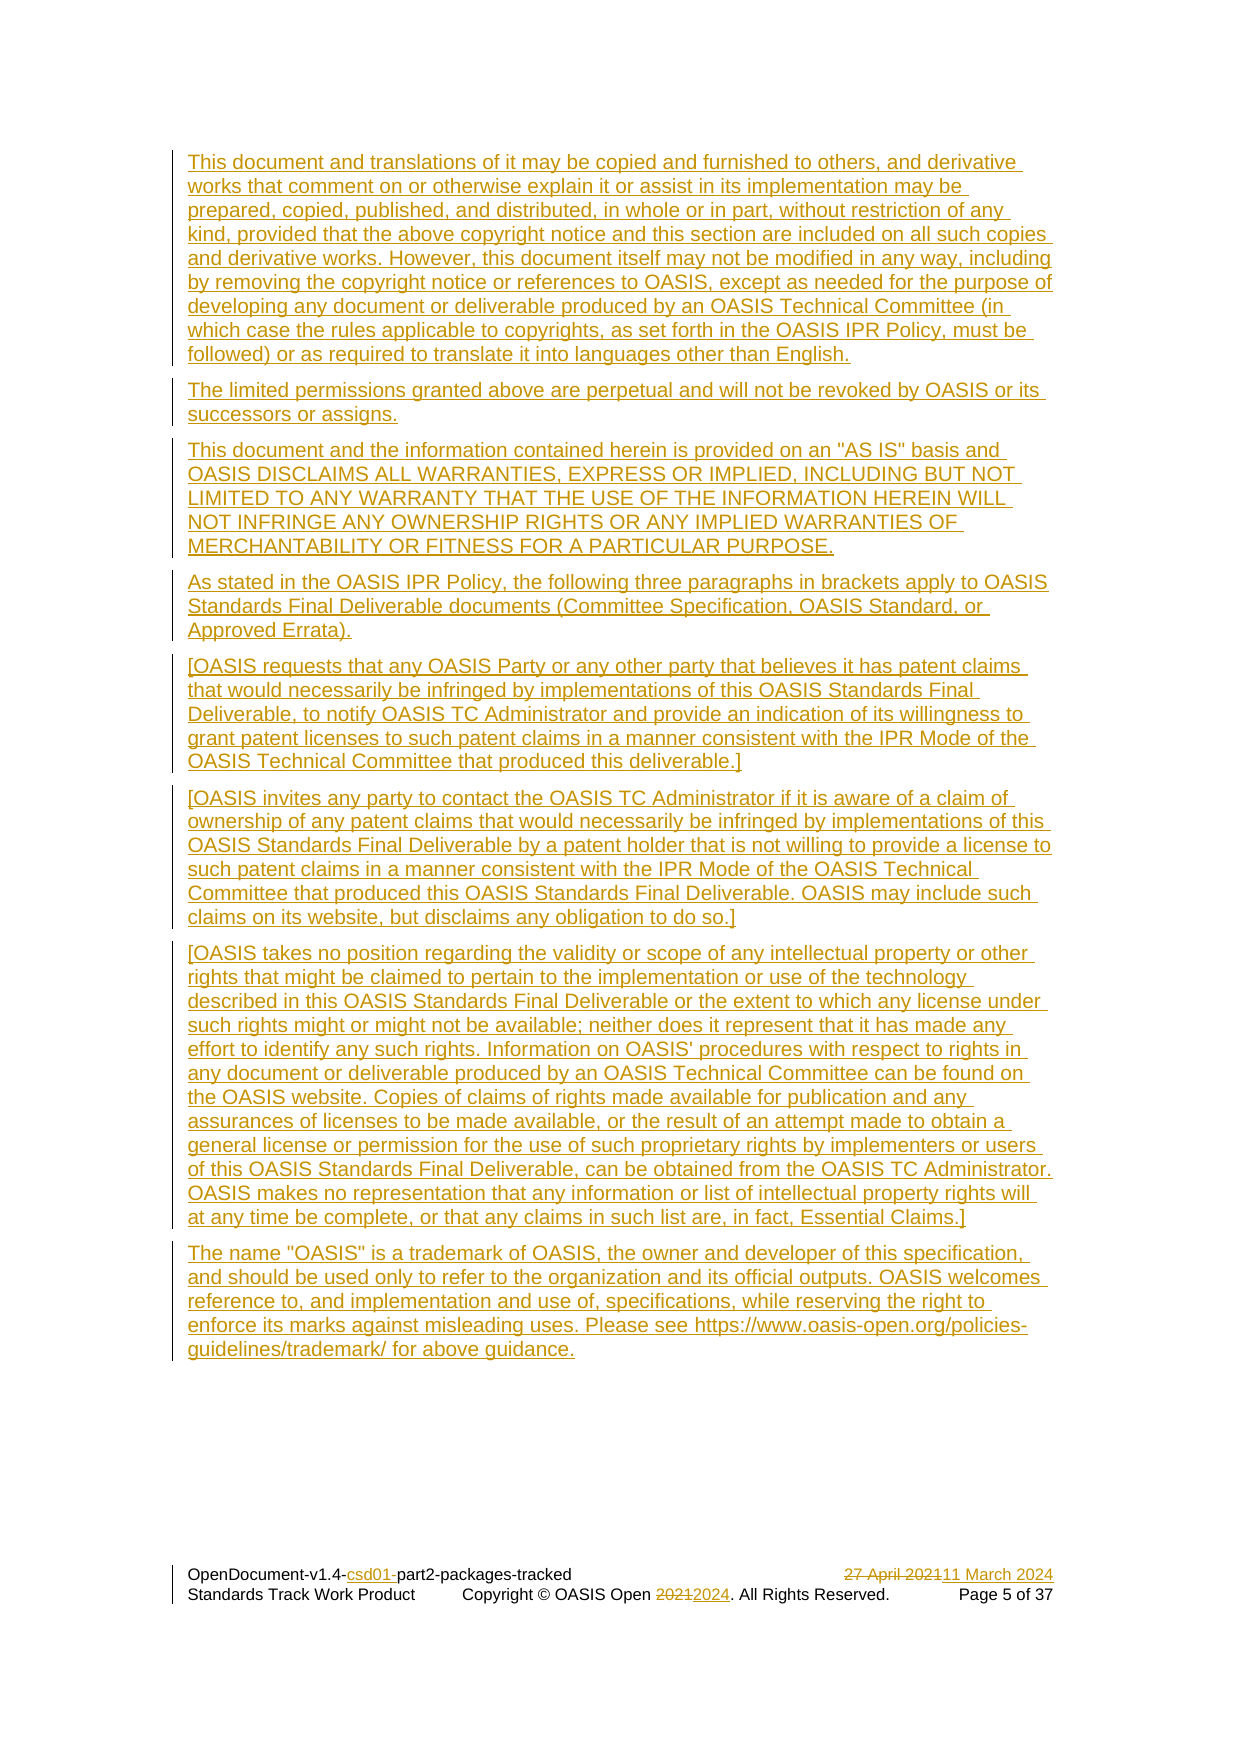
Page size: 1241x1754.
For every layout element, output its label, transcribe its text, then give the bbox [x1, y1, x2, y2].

text OASIS makes no representation that any information or list of intellectual property rights will at any time be complete, or that any claims in such list are, in fact, Essential Claims.] [187, 1179, 1053, 1229]
text developing any document or deliverable produced by an OASIS Technical Committee (in which case the rules applicable to copyrights, as set forth in the OASIS IPR Policy, must be followed) or as required to translate it into languages other than English. [187, 292, 1053, 366]
text This document and translations of it may be copied and furnished to others, and derivative works that comment on or otherwise explain it or assist in its implementation may be prepared, copied, published, and distributed, in whole or in part, without restriction of any kind, provided that the above copyright notice and this section are included on all such copies [187, 150, 1053, 243]
text The name "OASIS" is a trademark of OASIS, the owner and developer of this specification, and should be used only to refer to the organization and its official outputs. OASIS welcomes reference to, and implementation and use of, specifications, while reserving the right to enforce its marks against misleading uses. Please see https://www.oasis-open.org/policies-guidelines/trademark/ for above guidance. [187, 1241, 1053, 1361]
text [OASIS requests that any OASIS Party or any other party that believes it has patent claims that would necessarily be infringed by implementations of this OASIS Standards Final Deliverable, to notify OASIS TC Administrator and provide an indication of its willingness to grant patent licenses to such patent claims in a manner consistent with the IPR Mode of the OASIS Technical Committee that produced this deliverable.] [187, 653, 1053, 773]
text As stated in the OASIS IPR Policy, the following three paragraphs in brackets apply to OASIS Standards Final Deliverable documents (Committee Specification, OASIS Standard, or Approved Errata). [187, 569, 1053, 641]
text [OASIS takes no position regarding the validity or scope of any intellectual property or other rights that might be claimed to pertain to the implementation or use of the technology described in this OASIS Standards Final Deliverable or the extent to which any license under such rights might or might not be available; neither does it represent that it has made any effort to identify any such rights. Information on OASIS' procedures with respect to rights in any document or deliverable produced by an OASIS Technical Committee can be found on the OASIS website. Copies of claims of rights made available for publication and any assurances of licenses to be made available, or the result of an attempt made to obtain a general license or permission for the use of such proprietary rights by implementers or users of this OASIS Standards Final Deliverable, can be obtained from the OASIS TC Administrator. [187, 941, 1053, 1178]
text [OASIS invites any party to contact the OASIS TC Administrator if it is aware of a claim of ownership of any patent claims that would necessarily be infringed by implementations of this OASIS Standards Final Deliverable by a patent holder that is not willing to provide a license to such patent claims in a manner consistent with the IPR Mode of the OASIS Technical Committee that produced this OASIS Standards Final Deliverable. OASIS may include such claims on its website, but disclaims any obligation to do so.] [187, 785, 1053, 929]
text and derivative works. However, this document itself may not be modified in any way, including by removing the copyright notice or references to OASIS, except as needed for the purpose of [187, 244, 1053, 291]
text This document and the information contained herein is provided on an "AS IS" basis and OASIS DISCLAIMS ALL WARRANTIES, EXPRESS OR IMPLIED, INCLUDING BUT NOT LIMITED TO ANY WARRANTY THAT THE USE OF THE INFORMATION HEREIN WILL NOT INFRINGE ANY OWNERSHIP RIGHTS OR ANY IMPLIED WARRANTIES OF MERCHANTABILITY OR FITNESS FOR A PARTICULAR PURPOSE. [187, 438, 1053, 557]
text The limited permissions granted above are perpetual and will not be revoked by OASIS or its successors or assigns. [187, 378, 1053, 426]
